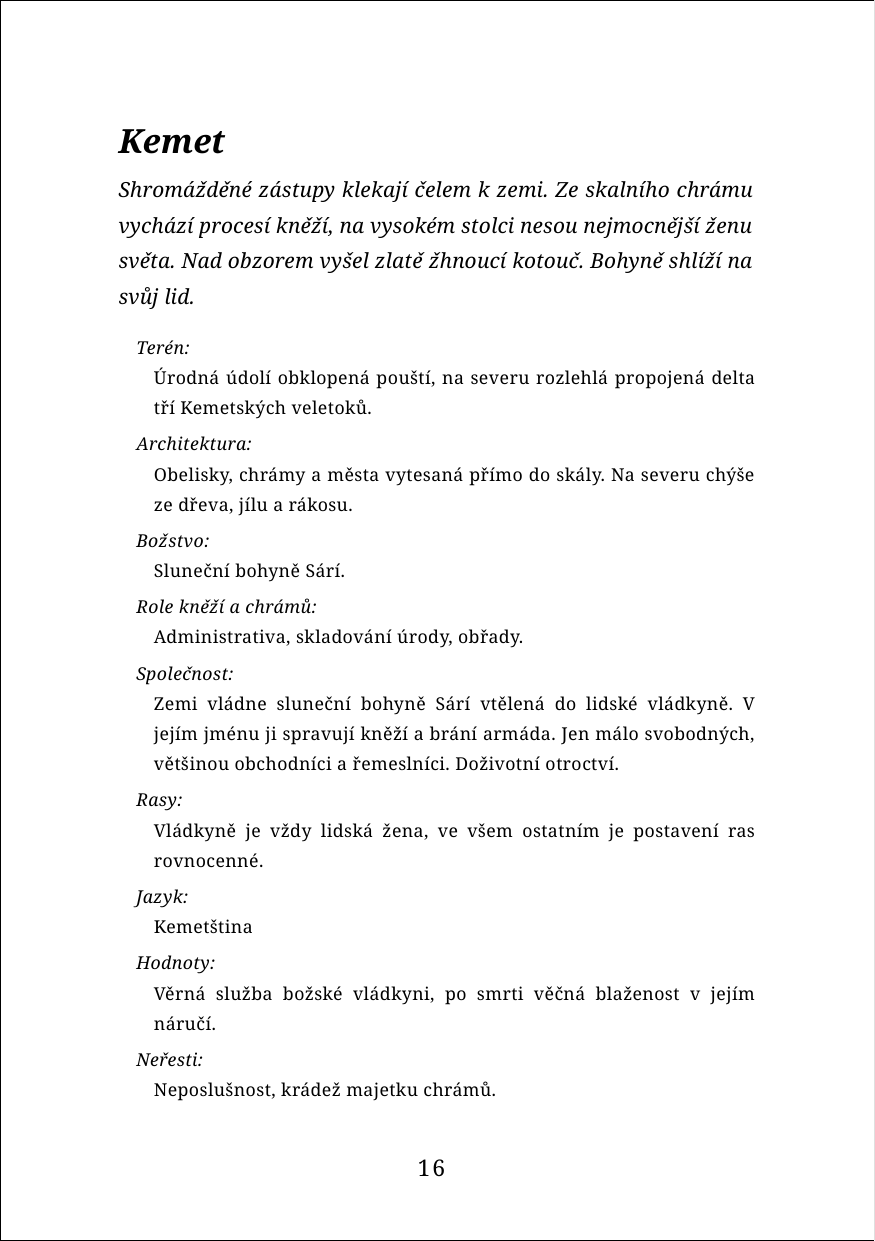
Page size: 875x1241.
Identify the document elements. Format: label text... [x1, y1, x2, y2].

list Neřesti: Neposlušnost, krádež majetku chrámů. [136, 1047, 756, 1102]
list Rasy: Vládkyně je vždy lidská žena, ve všem ostatním je postavení ras rovnocenné. [136, 788, 756, 872]
subtitle Kemet [118, 118, 756, 164]
list Jazyk: Kemetština [136, 884, 756, 939]
list Božstvo: Sluneční bohyně Sárí. [136, 528, 756, 583]
list Společnost: Zemi vládne sluneční bohyně Sárí vtělená do lidské vládkyně. V jejím jménu ji spravují kněží a brání armáda. Jen málo svobodných, většinou obchodníci a řemeslníci. Doživotní otroctví. [136, 661, 756, 776]
list Role kněží a chrámů: Administrativa, skladování úrody, obřady. [136, 595, 756, 649]
list Terén: Úrodná údolí obklopená pouští, na severu rozlehlá propojená delta tří Kemetských veletoků. [136, 335, 756, 420]
list Architektura: Obelisky, chrámy a města vytesaná přímo do skály. Na severu chýše ze dřeva, jílu a rákosu. [136, 432, 756, 516]
text Shromážděné zástupy klekají čelem k zemi. Ze skalního chrámu vychází procesí kněží, na vysokém stolci nesou nejmocnější ženu světa. Nad obzorem vyšel zlatě žhnoucí kotouč. Bohyně shlíží na svůj lid. [118, 175, 756, 310]
list Hodnoty: Věrná služba božské vládkyni, po smrti věčná blaženost v jejím náručí. [136, 951, 756, 1035]
